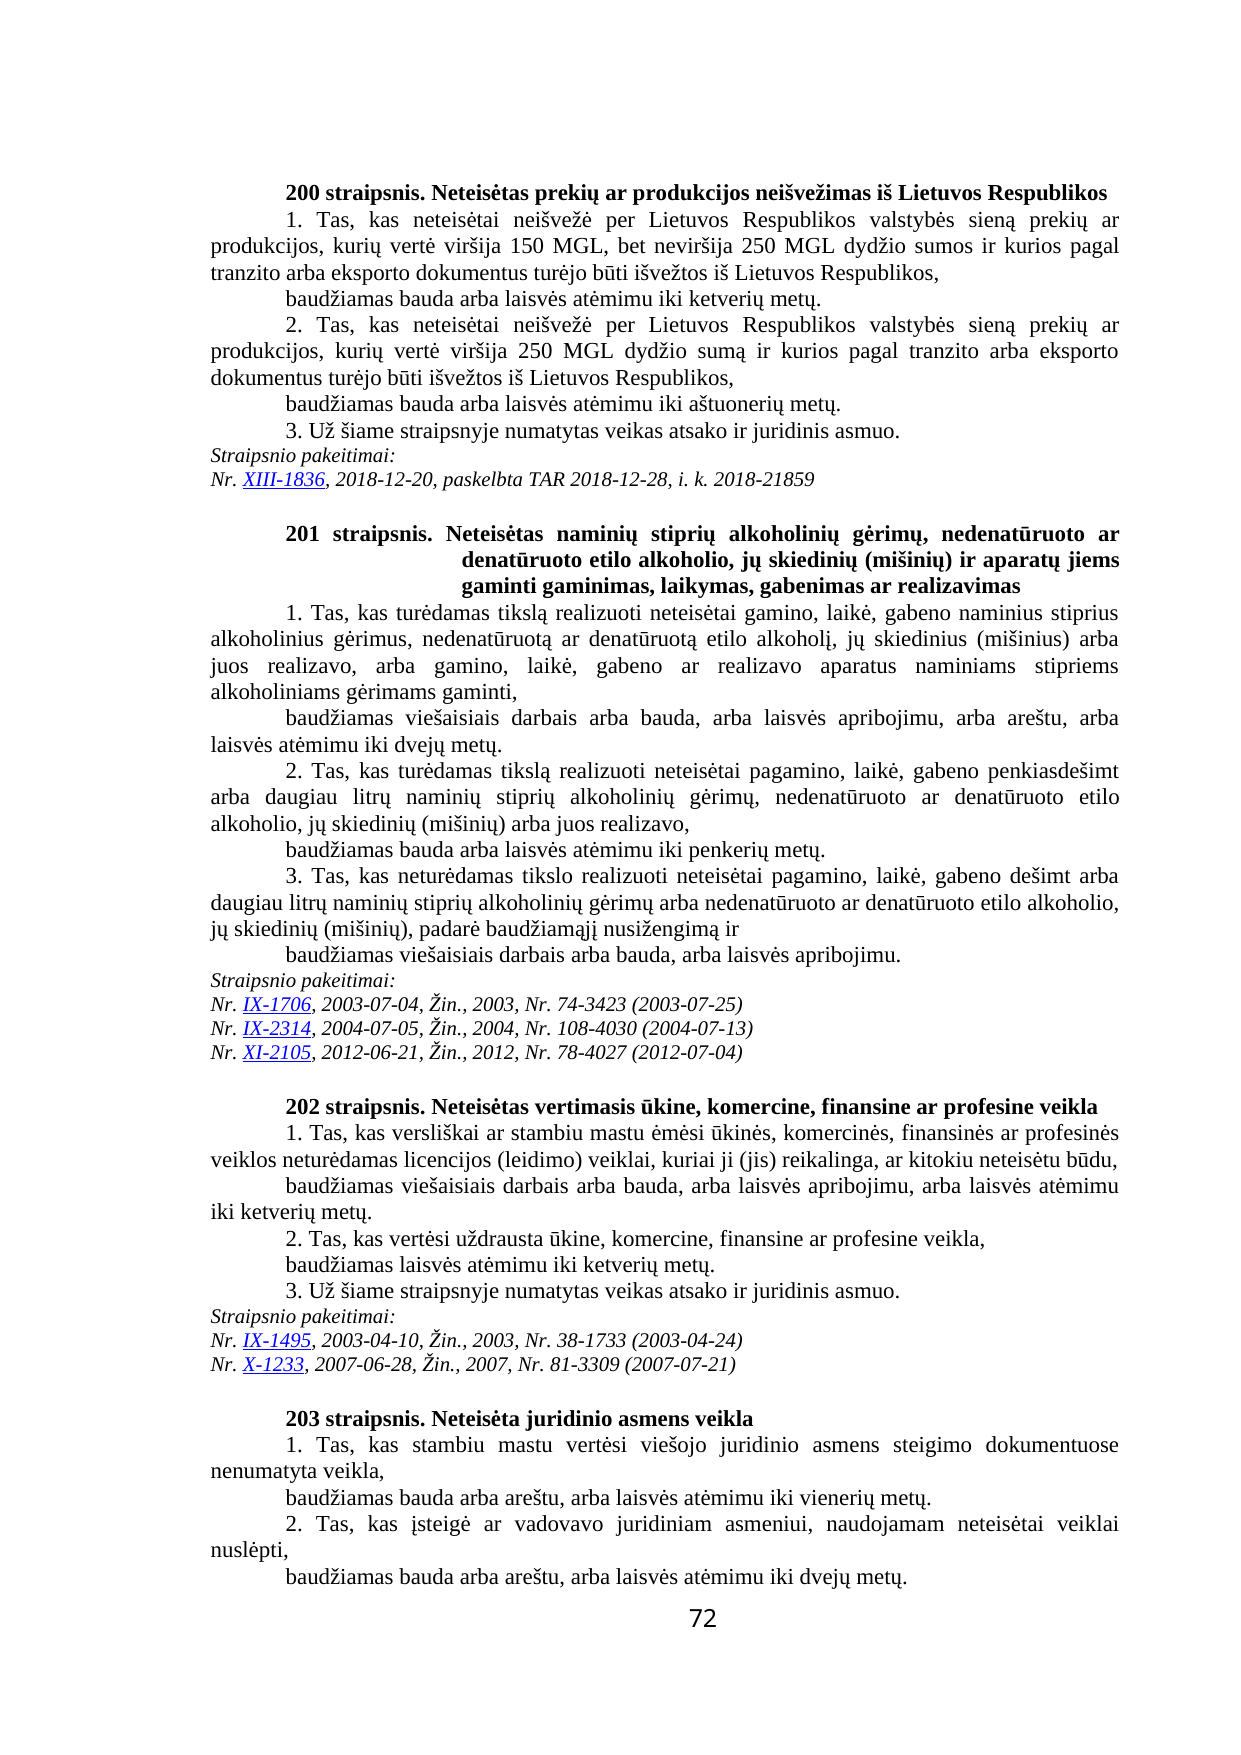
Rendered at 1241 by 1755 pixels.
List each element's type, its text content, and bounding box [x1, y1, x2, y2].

text 2. Tas, kas vertėsi uždrausta ūkine, komercine, finansine ar profesine veikla, [210, 1225, 1120, 1251]
text 201 straipsnis. Neteisėtas naminių stiprių alkoholinių gėrimų, nedenatūruoto ar denatūruoto etilo alkoholio, jų skiedinių (mišinių) ir aparatų jiems gaminti gaminimas, laikymas, gabenimas ar realizavimas [285, 520, 1120, 599]
text Straipsnio pakeitimai: [210, 443, 1120, 467]
text 3. Tas, kas neturėdamas tikslo realizuoti neteisėtai pagamino, laikė, gabeno dešimt arba daugiau litrų naminių stiprių alkoholinių gėrimų arba nedenatūruoto ar denatūruoto etilo alkoholio, jų skiedinių (mišinių), padarė baudžiamąjį nusižengimą ir [210, 862, 1120, 942]
text baudžiamas viešaisiais darbais arba bauda, arba laisvės apribojimu, arba laisvės atėmimu iki ketverių metų. [210, 1172, 1120, 1225]
text Nr. X-1233, 2007-06-28, Žin., 2007, Nr. 81-3309 (2007-07-21) [210, 1352, 1120, 1376]
text baudžiamas bauda arba areštu, arba laisvės atėmimu iki dvejų metų. [210, 1563, 1120, 1589]
text baudžiamas bauda arba areštu, arba laisvės atėmimu iki vienerių metų. [210, 1484, 1120, 1510]
text 1. Tas, kas stambiu mastu vertėsi viešojo juridinio asmens steigimo dokumentuose nenumatyta veikla, [210, 1431, 1120, 1484]
text 2. Tas, kas įsteigė ar vadovavo juridiniam asmeniui, naudojamam neteisėtai veiklai nuslėpti, [210, 1510, 1120, 1563]
text Nr. IX-1706, 2003-07-04, Žin., 2003, Nr. 74-3423 (2003-07-25) [210, 992, 1120, 1016]
text 202 straipsnis. Neteisėtas vertimasis ūkine, komercine, finansine ar profesine veikla [285, 1093, 1120, 1119]
text 2. Tas, kas neteisėtai neišvežė per Lietuvos Respublikos valstybės sieną prekių ar produkcijos, kurių vertė viršija 250 MGL dydžio sumą ir kurios pagal tranzito arba eksporto dokumentus turėjo būti išvežtos iš Lietuvos Respublikos, [210, 311, 1120, 390]
text 3. Už šiame straipsnyje numatytas veikas atsako ir juridinis asmuo. [210, 1277, 1120, 1304]
text baudžiamas viešaisiais darbais arba bauda, arba laisvės apribojimu. [210, 942, 1120, 968]
text baudžiamas laisvės atėmimu iki ketverių metų. [210, 1251, 1120, 1277]
text 2. Tas, kas turėdamas tikslą realizuoti neteisėtai pagamino, laikė, gabeno penkiasdešimt arba daugiau litrų naminių stiprių alkoholinių gėrimų, nedenatūruoto ar denatūruoto etilo alkoholio, jų skiedinių (mišinių) arba juos realizavo, [210, 757, 1120, 836]
text Nr. IX-2314, 2004-07-05, Žin., 2004, Nr. 108-4030 (2004-07-13) [210, 1016, 1120, 1040]
text Nr. IX-1495, 2003-04-10, Žin., 2003, Nr. 38-1733 (2003-04-24) [210, 1328, 1120, 1352]
text Nr. XIII-1836, 2018-12-20, paskelbta TAR 2018-12-28, i. k. 2018-21859 [210, 467, 1120, 491]
text 1. Tas, kas versliškai ar stambiu mastu ėmėsi ūkinės, komercinės, finansinės ar profesinės veiklos neturėdamas licencijos (leidimo) veiklai, kuriai ji (jis) reikalinga, ar kitokiu neteisėtu būdu, [210, 1119, 1120, 1172]
text 1. Tas, kas turėdamas tikslą realizuoti neteisėtai gamino, laikė, gabeno naminius stiprius alkoholinius gėrimus, nedenatūruotą ar denatūruotą etilo alkoholį, jų skiedinius (mišinius) arba juos realizavo, arba gamino, laikė, gabeno ar realizavo aparatus naminiams stipriems alkoholiniams gėrimams gaminti, [210, 599, 1120, 704]
text Nr. XI-2105, 2012-06-21, Žin., 2012, Nr. 78-4027 (2012-07-04) [210, 1040, 1120, 1064]
text Straipsnio pakeitimai: [210, 1304, 1120, 1328]
text 200 straipsnis. Neteisėtas prekių ar produkcijos neišvežimas iš Lietuvos Respublikos [285, 179, 1120, 206]
text 203 straipsnis. Neteisėta juridinio asmens veikla [210, 1405, 1120, 1431]
text 3. Už šiame straipsnyje numatytas veikas atsako ir juridinis asmuo. [210, 417, 1120, 443]
text 1. Tas, kas neteisėtai neišvežė per Lietuvos Respublikos valstybės sieną prekių ar produkcijos, kurių vertė viršija 150 MGL, bet neviršija 250 MGL dydžio sumos ir kurios pagal tranzito arba eksporto dokumentus turėjo būti išvežtos iš Lietuvos Respublikos, [210, 206, 1120, 285]
text baudžiamas bauda arba laisvės atėmimu iki penkerių metų. [210, 836, 1120, 862]
text Straipsnio pakeitimai: [210, 968, 1120, 992]
text baudžiamas viešaisiais darbais arba bauda, arba laisvės apribojimu, arba areštu, arba laisvės atėmimu iki dvejų metų. [210, 704, 1120, 757]
text baudžiamas bauda arba laisvės atėmimu iki aštuonerių metų. [210, 390, 1120, 417]
text baudžiamas bauda arba laisvės atėmimu iki ketverių metų. [210, 285, 1120, 311]
